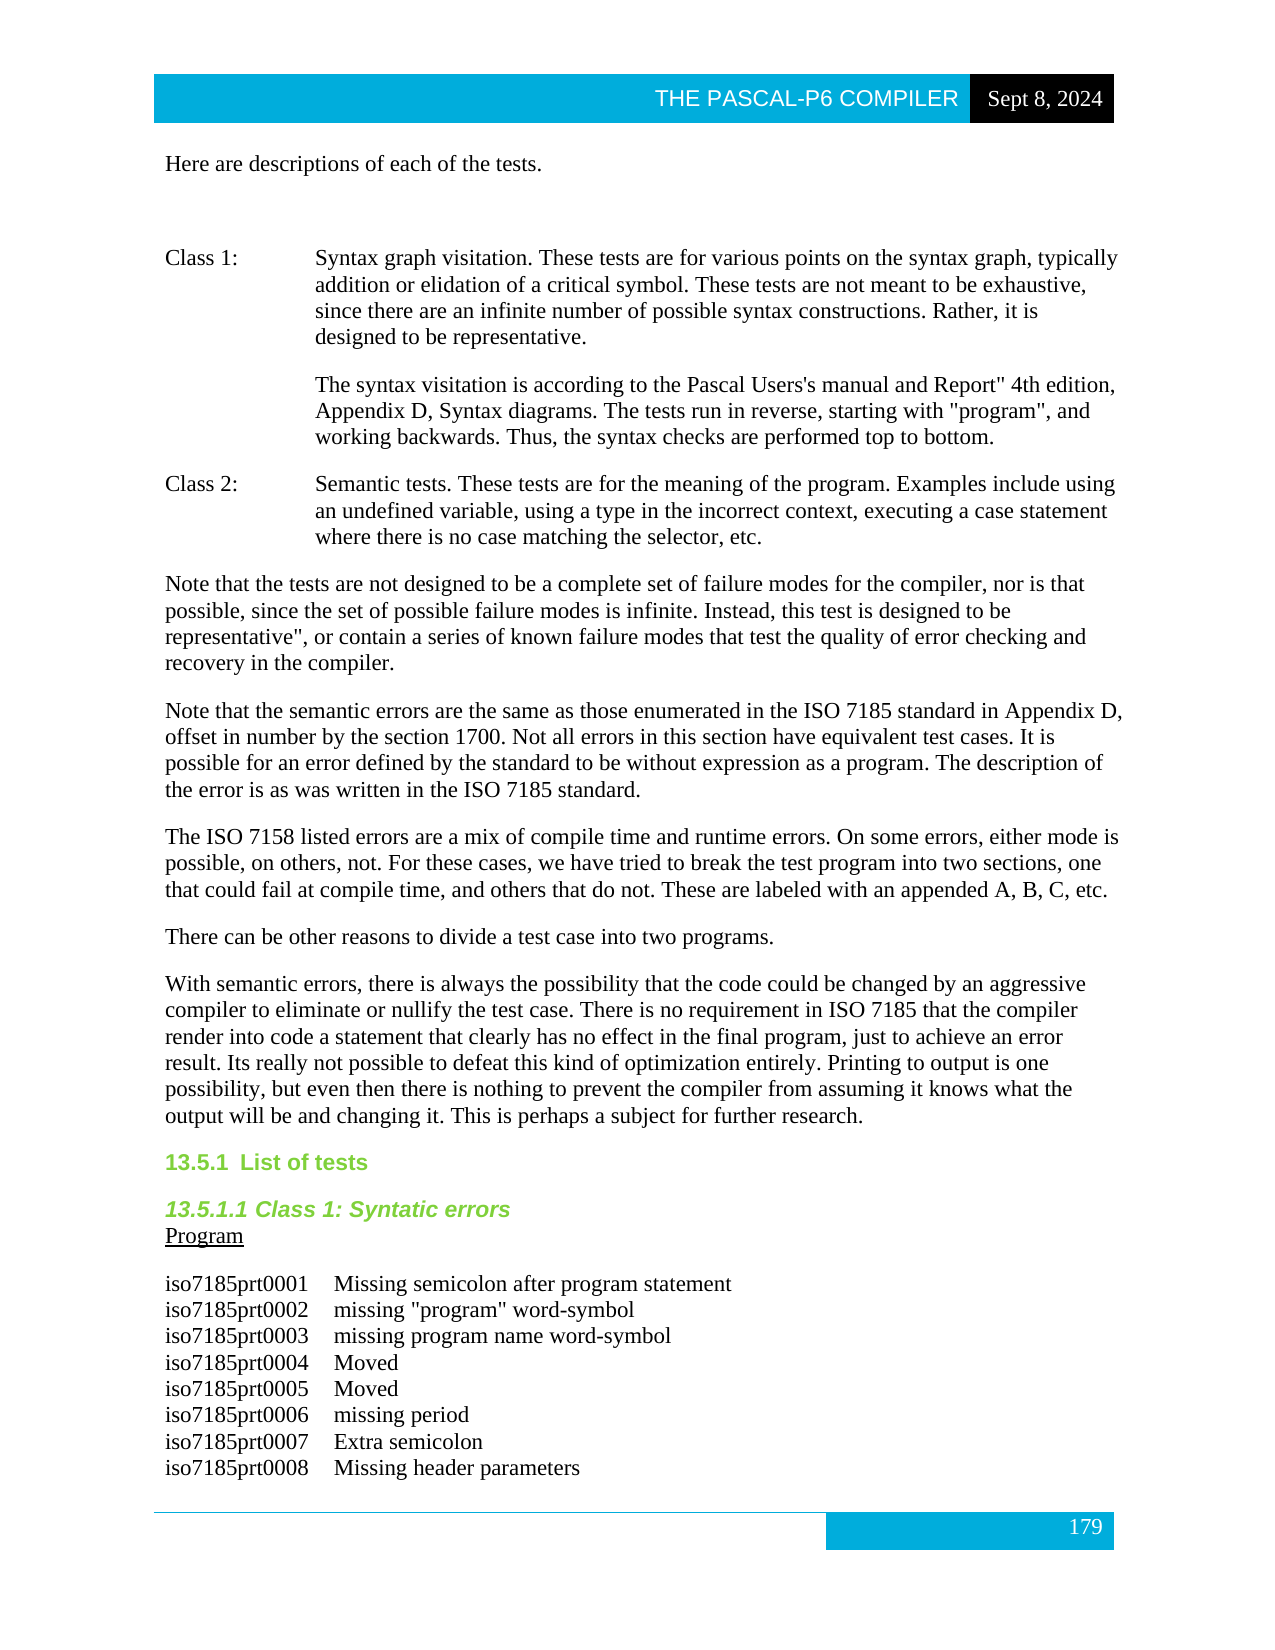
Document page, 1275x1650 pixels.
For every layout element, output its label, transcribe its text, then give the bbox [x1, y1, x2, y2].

text iso7185prt0001 Missing semicolon after program statement [165, 1270, 1125, 1296]
text iso7185prt0004 Moved [165, 1349, 1125, 1375]
text Program [165, 1222, 1125, 1249]
text iso7185prt0002 missing "program" word-symbol [165, 1296, 1125, 1322]
text The ISO 7158 listed errors are a mix of compile time and runtime errors. On some errors, either mode is possible, on others, not. For these cases, we have tried to break the test program into two sections, one that could fail at compile time, and others that do not. These are labeled with an appended A, B, C, etc. [165, 823, 1125, 902]
text Note that the semantic errors are the same as those enumerated in the ISO 7185 standard in Appendix D, offset in number by the section 1700. Not all errors in this section have equivalent test cases. It is possible for an error defined by the standard to be without expression as a program. The description of the error is as was written in the ISO 7185 standard. [165, 697, 1125, 802]
text Here are descriptions of each of the tests. [165, 150, 1125, 176]
text Class 2: Semantic tests. These tests are for the meaning of the program. Examples include using an undefined variable, using a type in the incorrect context, executing a case statement where there is no case matching the selector, etc. [165, 471, 1125, 549]
text iso7185prt0007 Extra semicolon [165, 1428, 1125, 1454]
text Note that the tests are not designed to be a complete set of failure modes for the compiler, nor is that possible, since the set of possible failure modes is infinite. Instead, this test is designed to be representative", or contain a series of known failure modes that test the quality of error checking and recovery in the compiler. [165, 570, 1125, 676]
text Class 1: Syntax graph visitation. These tests are for various points on the syntax graph, typically addition or elidation of a critical symbol. These tests are not meant to be exhaustive, since there are an infinite number of possible syntax constructions. Rather, it is designed to be representative. [165, 244, 1125, 350]
text With semantic errors, there is always the possibility that the code could be changed by an aggressive compiler to eliminate or nullify the test case. There is no requirement in ISO 7185 that the compiler render into code a statement that clearly has no effect in the final program, just to achieve an error result. Its really not possible to defeat this kind of optimization entirely. Printing to output is one possibility, but even then there is nothing to prevent the compiler from assuming it knows what the output will be and changing it. This is perhaps a subject for further research. [165, 970, 1125, 1128]
text The syntax visitation is according to the Pascal Users's manual and Report" 4th edition, Appendix D, Syntax diagrams. The tests run in reverse, starting with "program", and working backwards. Thus, the syntax checks are performed top to bottom. [315, 371, 1125, 450]
text iso7185prt0003 missing program name word-symbol [165, 1322, 1125, 1349]
text iso7185prt0006 missing period [165, 1401, 1125, 1428]
text iso7185prt0005 Moved [165, 1375, 1125, 1401]
text iso7185prt0008 Missing header parameters [165, 1454, 1125, 1481]
subtitle Class 1: Syntatic errors [165, 1196, 1125, 1222]
subtitle List of tests [165, 1149, 1125, 1175]
text There can be other reasons to divide a test case into two programs. [165, 923, 1125, 949]
